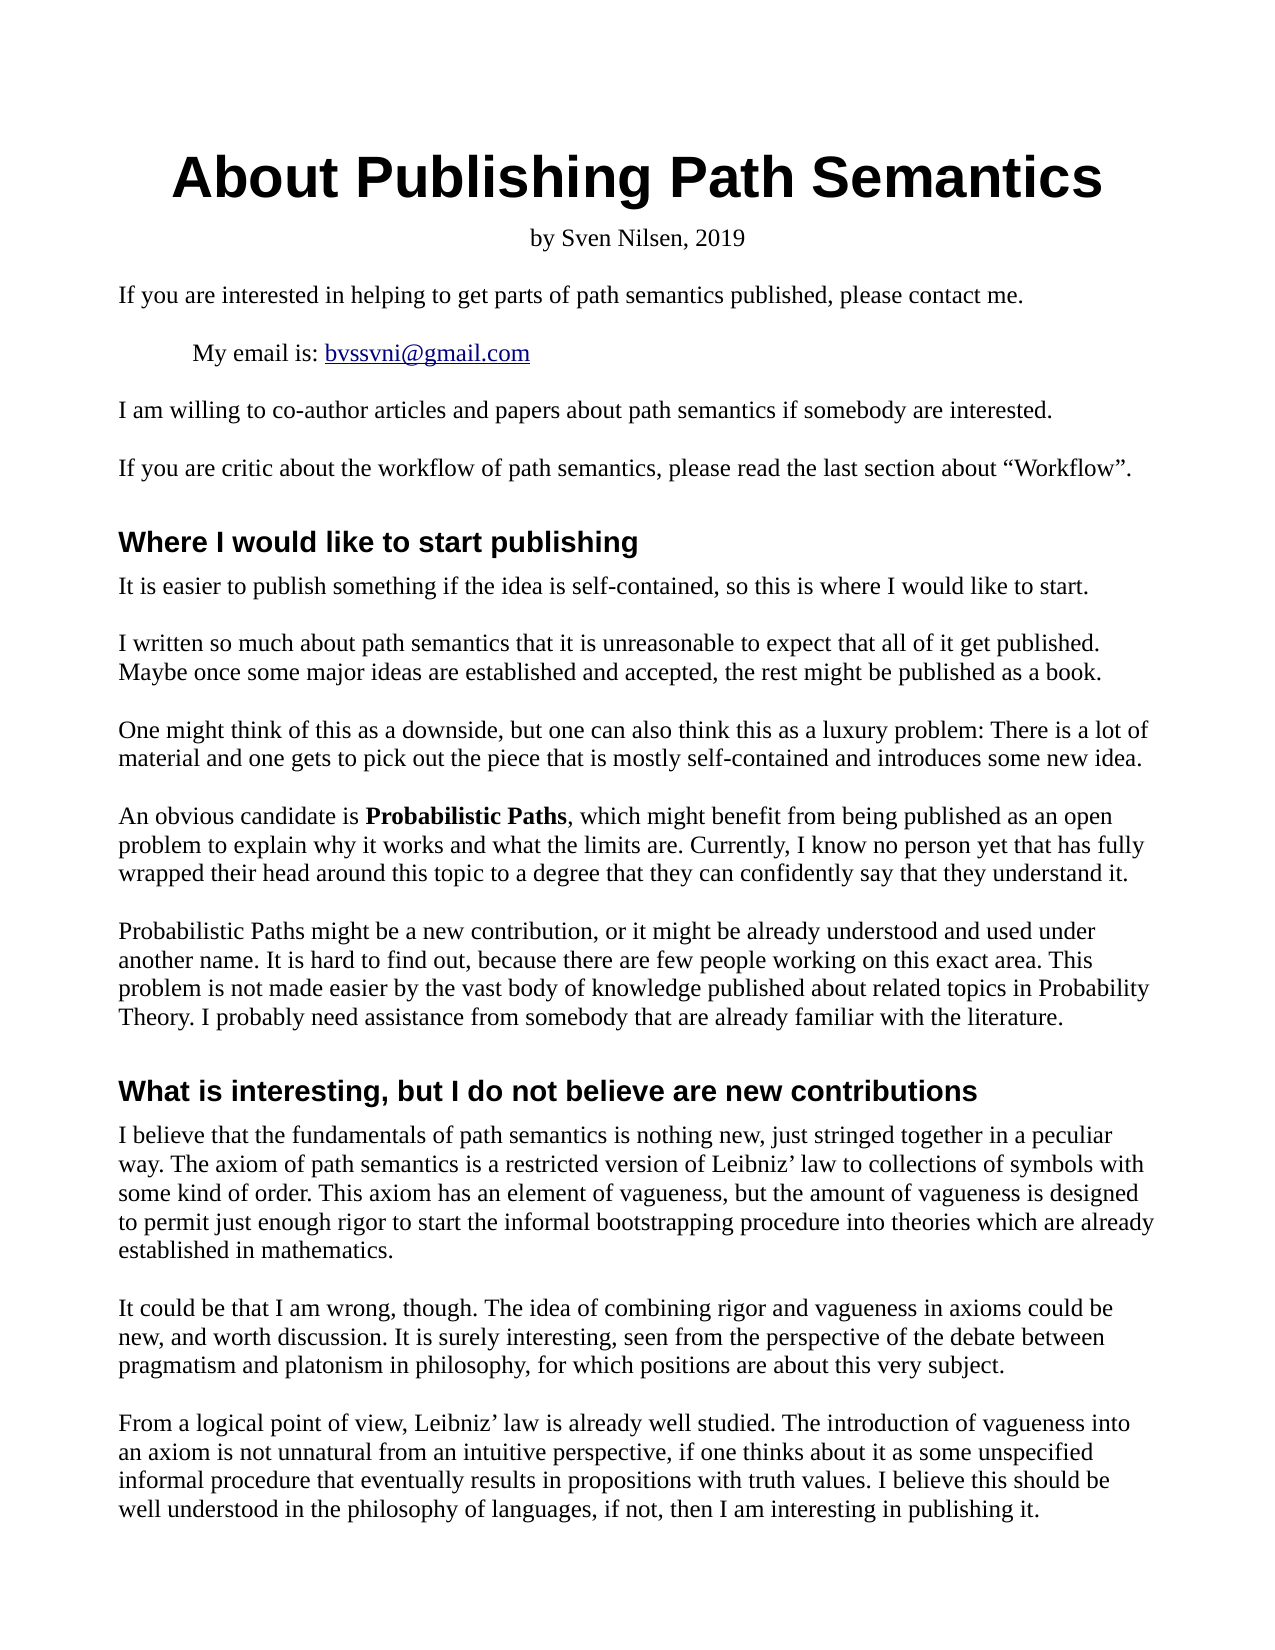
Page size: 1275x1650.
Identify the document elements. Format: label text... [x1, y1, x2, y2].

text It could be that I am wrong, though. The idea of combining rigor and vagueness in axioms could be new, and worth discussion. It is surely interesting, seen from the perspective of the debate between pragmatism and platonism in philosophy, for which positions are about this very subject. [118, 1293, 1157, 1379]
text Probabilistic Paths might be a new contribution, or it might be already understood and used under another name. It is hard to find out, because there are few people working on this exact area. This problem is not made easier by the vast body of knowledge published about related topics in Probability Theory. I probably need assistance from somebody that are already familiar with the literature. [118, 916, 1157, 1031]
subtitle What is interesting, but I do not believe are new contributions [118, 1074, 1157, 1108]
text If you are interested in helping to get parts of path semantics published, please contact me. [118, 280, 1157, 309]
text An obvious candidate is Probabilistic Paths, which might benefit from being published as an open problem to explain why it works and what the limits are. Currently, I know no person yet that has fully wrapped their head around this topic to a degree that they can confidently say that they understand it. [118, 801, 1157, 887]
text It is easier to publish something if the idea is self-contained, so this is where I would like to start. [118, 571, 1157, 600]
subtitle Where I would like to start publishing [118, 525, 1157, 558]
title About Publishing Path Semantics [118, 143, 1157, 210]
text I written so much about path semantics that it is unreasonable to expect that all of it get published. Maybe once some major ideas are established and accepted, the rest might be published as a book. [118, 628, 1157, 686]
text My email is: bvssvni@gmail.com [118, 338, 1157, 366]
text by Sven Nilsen, 2019 [118, 223, 1157, 251]
text If you are critic about the workflow of path semantics, please read the last section about “Workflow”. [118, 453, 1157, 481]
text I believe that the fundamentals of path semantics is nothing new, just stringed together in a peculiar way. The axiom of path semantics is a restricted version of Leibniz’ law to collections of symbols with some kind of order. This axiom has an element of vagueness, but the amount of vagueness is designed to permit just enough rigor to start the informal bootstrapping procedure into theories which are already established in mathematics. [118, 1121, 1157, 1264]
text I am willing to co-author articles and papers about path semantics if somebody are interested. [118, 395, 1157, 424]
text From a logical point of view, Leibniz’ law is already well studied. The introduction of vagueness into an axiom is not unnatural from an intuitive perspective, if one thinks about it as some unspecified informal procedure that eventually results in propositions with truth values. I believe this should be well understood in the philosophy of languages, if not, then I am interesting in publishing it. [118, 1408, 1157, 1523]
text One might think of this as a downside, but one can also think this as a luxury problem: There is a lot of material and one gets to pick out the piece that is mostly self-contained and introduces some new idea. [118, 715, 1157, 772]
